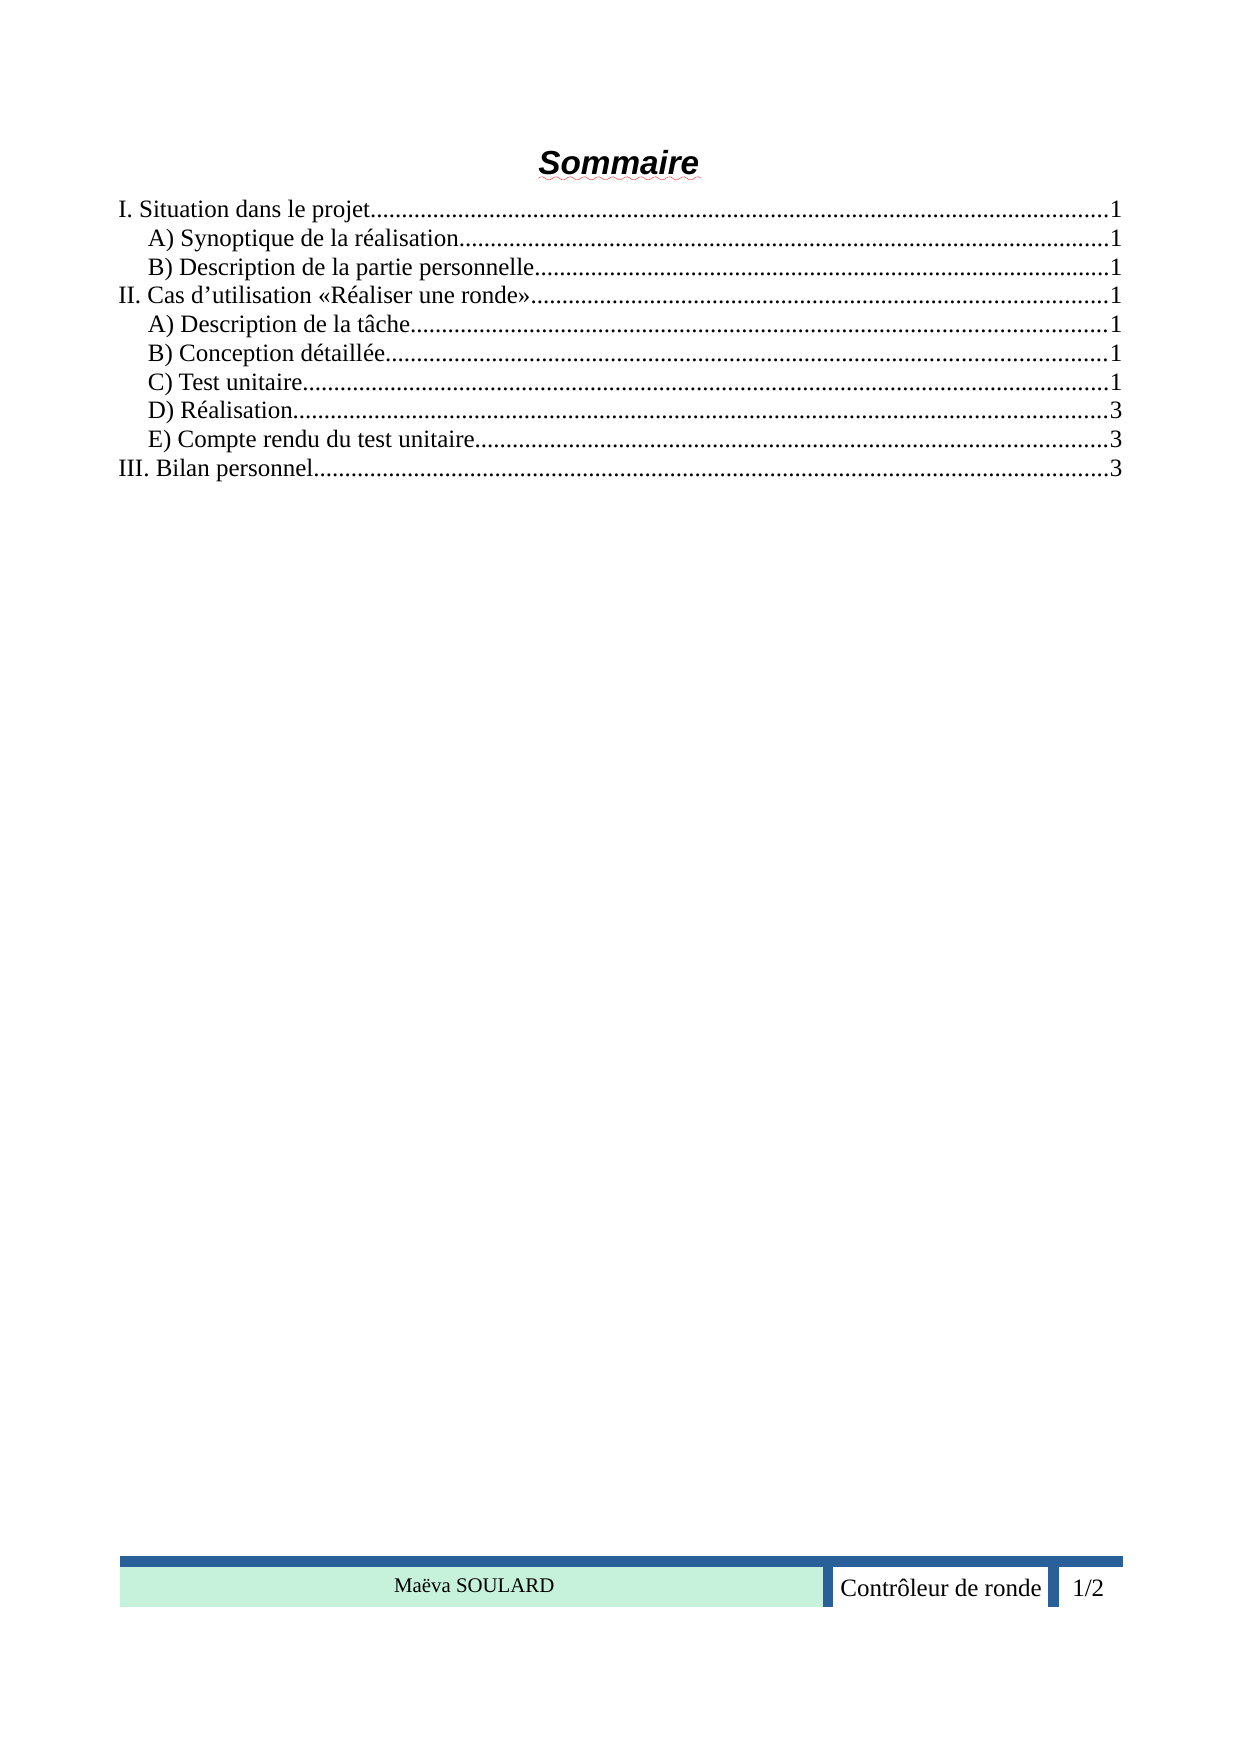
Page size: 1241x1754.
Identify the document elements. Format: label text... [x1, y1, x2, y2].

subtitle Sommaire [118, 143, 1122, 182]
text III. Bilan personnel 3 [118, 453, 1122, 482]
text C) Test unitaire 1 [148, 367, 1122, 395]
text B) Description de la partie personnelle 1 [148, 252, 1122, 280]
text B) Conception détaillée 1 [148, 338, 1122, 367]
text A) Synoptique de la réalisation 1 [148, 223, 1122, 252]
text II. Cas d’utilisation «Réaliser une ronde» 1 [118, 280, 1122, 309]
text A) Description de la tâche 1 [148, 309, 1122, 338]
text D) Réalisation 3 [148, 395, 1122, 424]
text I. Situation dans le projet 1 [118, 194, 1122, 223]
text E) Compte rendu du test unitaire 3 [148, 424, 1122, 453]
